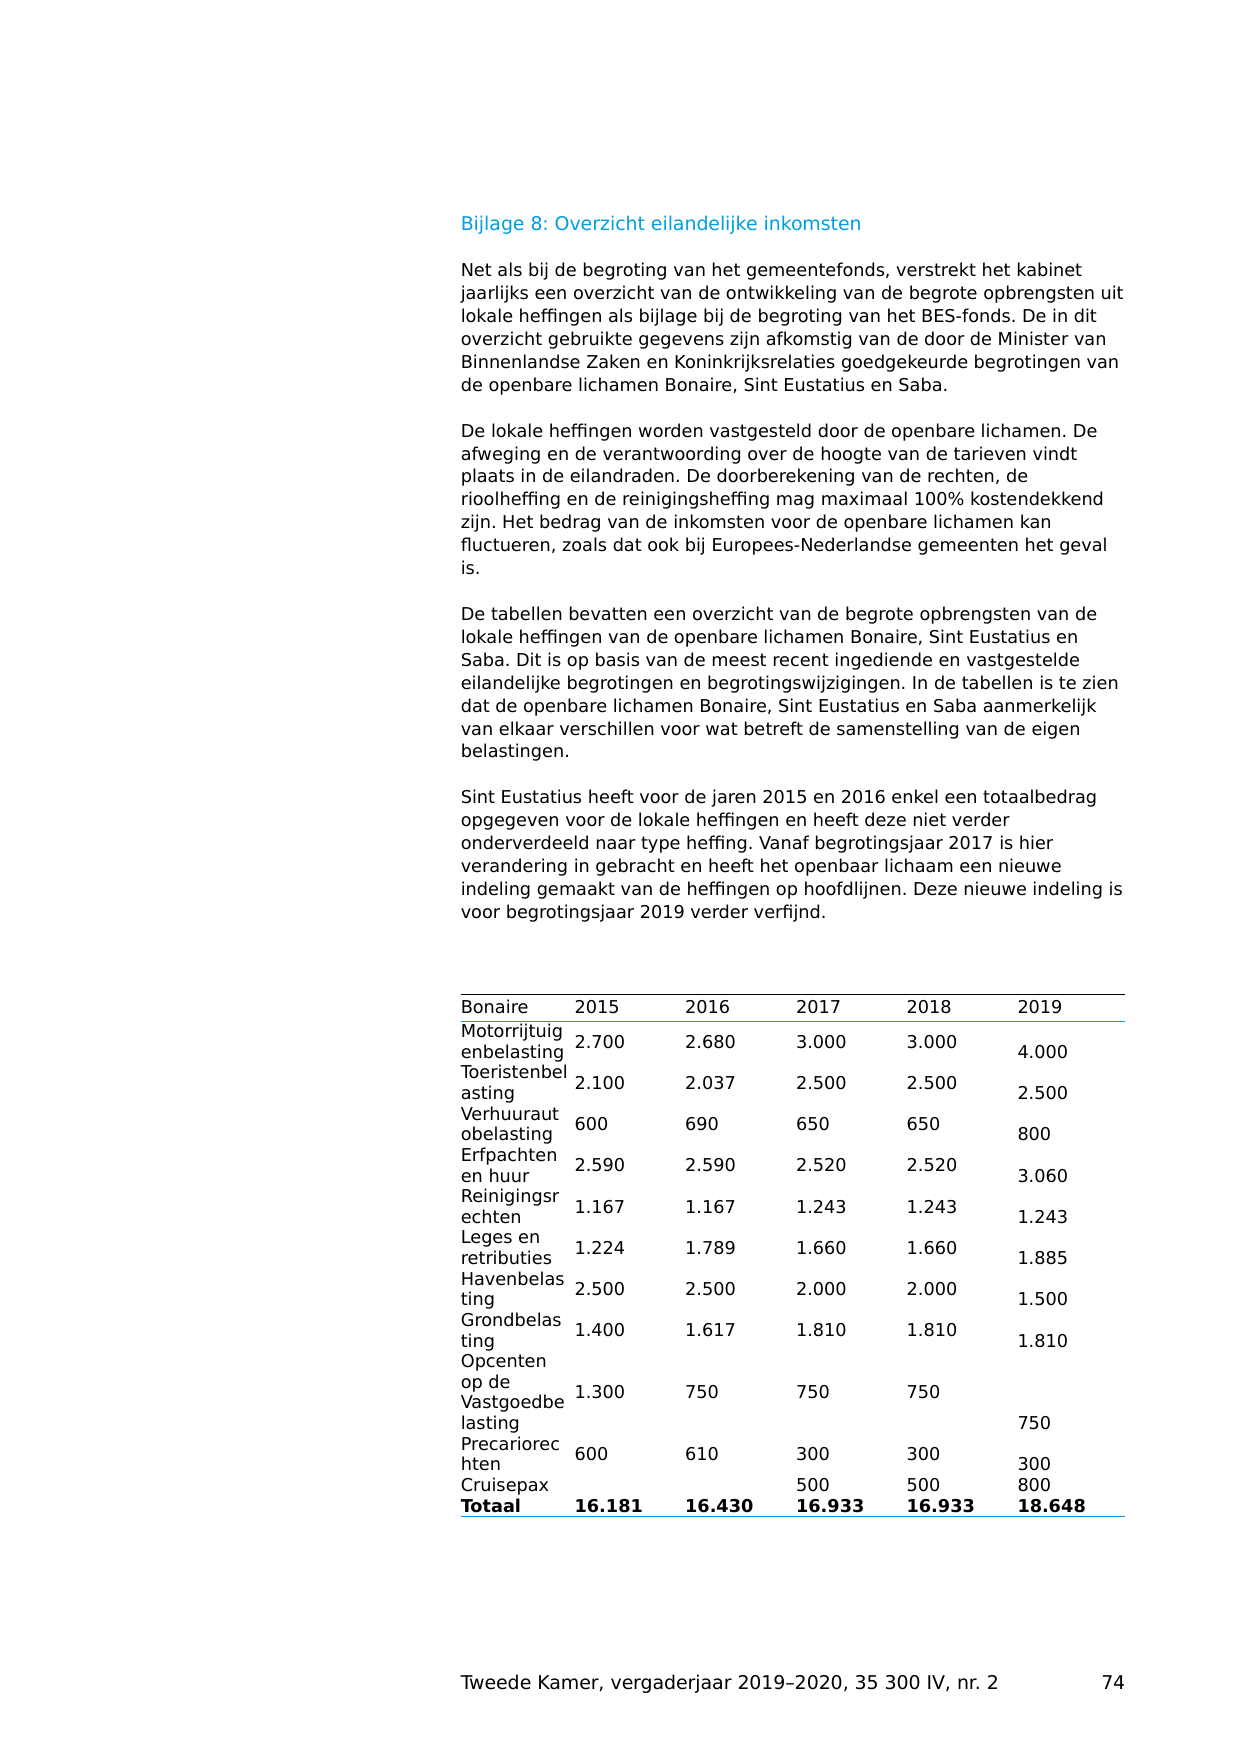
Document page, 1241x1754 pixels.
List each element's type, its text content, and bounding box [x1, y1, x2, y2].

table_cell 1.810 [793, 1310, 903, 1351]
table_cell 18.648 [1014, 1496, 1125, 1516]
table_cell 800 [1014, 1475, 1125, 1496]
table_cell 300 [904, 1434, 1014, 1475]
table_cell Grondbelasting [461, 1310, 571, 1351]
table_cell 2017 [793, 995, 903, 1021]
text Net als bij de begroting van het gemeentefonds, verstrekt het kabinet jaarlijks een overzicht van de ontwikkeling van de begrote opbrengsten uit lokale heffingen als bijlage bij de begroting van het BES-fonds. De in dit overzicht gebruikte gegevens zijn afkomstig van de door de Minister van Binnenlandse Zaken en Koninkrijksrelaties goedgekeurde begrotingen van de openbare lichamen Bonaire, Sint Eustatius en Saba. [461, 258, 1125, 396]
table_cell 1.243 [1014, 1186, 1125, 1227]
table_cell 2.000 [793, 1269, 903, 1310]
text De tabellen bevatten een overzicht van de begrote opbrengsten van de lokale heffingen van de openbare lichamen Bonaire, Sint Eustatius en Saba. Dit is op basis van de meest recent ingediende en vastgestelde eilandelijke begrotingen en begrotingswijzigingen. In de tabellen is te zien dat de openbare lichamen Bonaire, Sint Eustatius en Saba aanmerkelijk van elkaar verschillen voor wat betreft de samenstelling van de eigen belastingen. [461, 602, 1125, 762]
table_cell 2.500 [904, 1063, 1014, 1104]
table_cell 1.885 [1014, 1228, 1125, 1269]
table_cell 16.430 [682, 1496, 793, 1516]
table_cell Bonaire [461, 995, 571, 1021]
table_cell 800 [1014, 1104, 1125, 1145]
table_cell Leges en retributies [461, 1228, 571, 1269]
table_cell 750 [904, 1351, 1014, 1434]
table_cell 500 [793, 1475, 903, 1496]
table_cell 3.000 [904, 1022, 1014, 1062]
title Bijlage 8: Overzicht eilandelijke inkomsten [461, 213, 1125, 235]
table_cell 600 [571, 1434, 682, 1475]
table_header Tabel 43 overzicht begrote opbrengsten lokale heffingen Bonaire (bedragen x $ 1.000) [461, 946, 1125, 994]
table_cell Totaal [461, 1496, 571, 1516]
table_cell 1.789 [682, 1228, 793, 1269]
table_cell 2.500 [682, 1269, 793, 1310]
table_cell Motorrijtuigenbelasting [461, 1022, 571, 1062]
table_cell [571, 1475, 682, 1496]
table_cell 1.400 [571, 1310, 682, 1351]
table_cell Toeristenbelasting [461, 1063, 571, 1104]
table_cell Erfpachten en huur [461, 1145, 571, 1186]
table_cell 16.181 [571, 1496, 682, 1516]
table_cell 2.500 [793, 1063, 903, 1104]
table_cell 2.037 [682, 1063, 793, 1104]
table_cell 750 [1014, 1351, 1125, 1434]
table_cell 2.100 [571, 1063, 682, 1104]
table_cell 2.680 [682, 1022, 793, 1062]
table_cell 4.000 [1014, 1022, 1125, 1062]
table_cell 2015 [571, 995, 682, 1021]
table_cell 1.810 [904, 1310, 1014, 1351]
table_cell 750 [682, 1351, 793, 1434]
table_cell 3.060 [1014, 1145, 1125, 1186]
table_cell 1.660 [904, 1228, 1014, 1269]
table_cell Havenbelasting [461, 1269, 571, 1310]
table_cell Cruisepax [461, 1475, 571, 1496]
table_cell 3.000 [793, 1022, 903, 1062]
table_cell Verhuurautobelasting [461, 1104, 571, 1145]
table_cell 2.500 [1014, 1063, 1125, 1104]
table_cell 1.167 [571, 1186, 682, 1227]
table_cell 2019 [1014, 995, 1125, 1021]
table_cell 1.243 [793, 1186, 903, 1227]
table_cell 1.243 [904, 1186, 1014, 1227]
table_cell 1.617 [682, 1310, 793, 1351]
table_cell Opcenten op de Vastgoedbelasting [461, 1351, 571, 1434]
table_cell 2.500 [571, 1269, 682, 1310]
text Sint Eustatius heeft voor de jaren 2015 en 2016 enkel een totaalbedrag opgegeven voor de lokale heffingen en heeft deze niet verder onderverdeeld naar type heffing. Vanaf begrotingsjaar 2017 is hier verandering in gebracht en heeft het openbaar lichaam een nieuwe indeling gemaakt van de heffingen op hoofdlijnen. Deze nieuwe indeling is voor begrotingsjaar 2019 verder verfijnd. [461, 785, 1125, 923]
table_cell 2018 [904, 995, 1014, 1021]
table_cell 1.810 [1014, 1310, 1125, 1351]
table_cell 650 [793, 1104, 903, 1145]
table_cell [682, 1475, 793, 1496]
table_cell 16.933 [793, 1496, 903, 1516]
table_cell 300 [1014, 1434, 1125, 1475]
table_cell Reinigingsrechten [461, 1186, 571, 1227]
table_cell 1.300 [571, 1351, 682, 1434]
text De lokale heffingen worden vastgesteld door de openbare lichamen. De afweging en de verantwoording over de hoogte van de tarieven vindt plaats in de eilandraden. De doorberekening van de rechten, de rioolheffing en de reinigingsheffing mag maximaal 100% kostendekkend zijn. Het bedrag van de inkomsten voor de openbare lichamen kan fluctueren, zoals dat ook bij Europees-Nederlandse gemeenten het geval is. [461, 419, 1125, 579]
table_cell 2.520 [904, 1145, 1014, 1186]
table_cell 1.660 [793, 1228, 903, 1269]
table_cell 750 [793, 1351, 903, 1434]
table_cell 2016 [682, 995, 793, 1021]
table_cell 1.224 [571, 1228, 682, 1269]
table_cell 1.500 [1014, 1269, 1125, 1310]
table_cell 600 [571, 1104, 682, 1145]
table_cell 500 [904, 1475, 1014, 1496]
table_cell 1.167 [682, 1186, 793, 1227]
table_cell 300 [793, 1434, 903, 1475]
table_cell 690 [682, 1104, 793, 1145]
table_cell 650 [904, 1104, 1014, 1145]
table_cell 2.700 [571, 1022, 682, 1062]
table_cell 610 [682, 1434, 793, 1475]
table_cell Precariorechten [461, 1434, 571, 1475]
table_cell 2.590 [682, 1145, 793, 1186]
table_cell 2.590 [571, 1145, 682, 1186]
table_cell 2.000 [904, 1269, 1014, 1310]
table_cell 16.933 [904, 1496, 1014, 1516]
table_cell 2.520 [793, 1145, 903, 1186]
